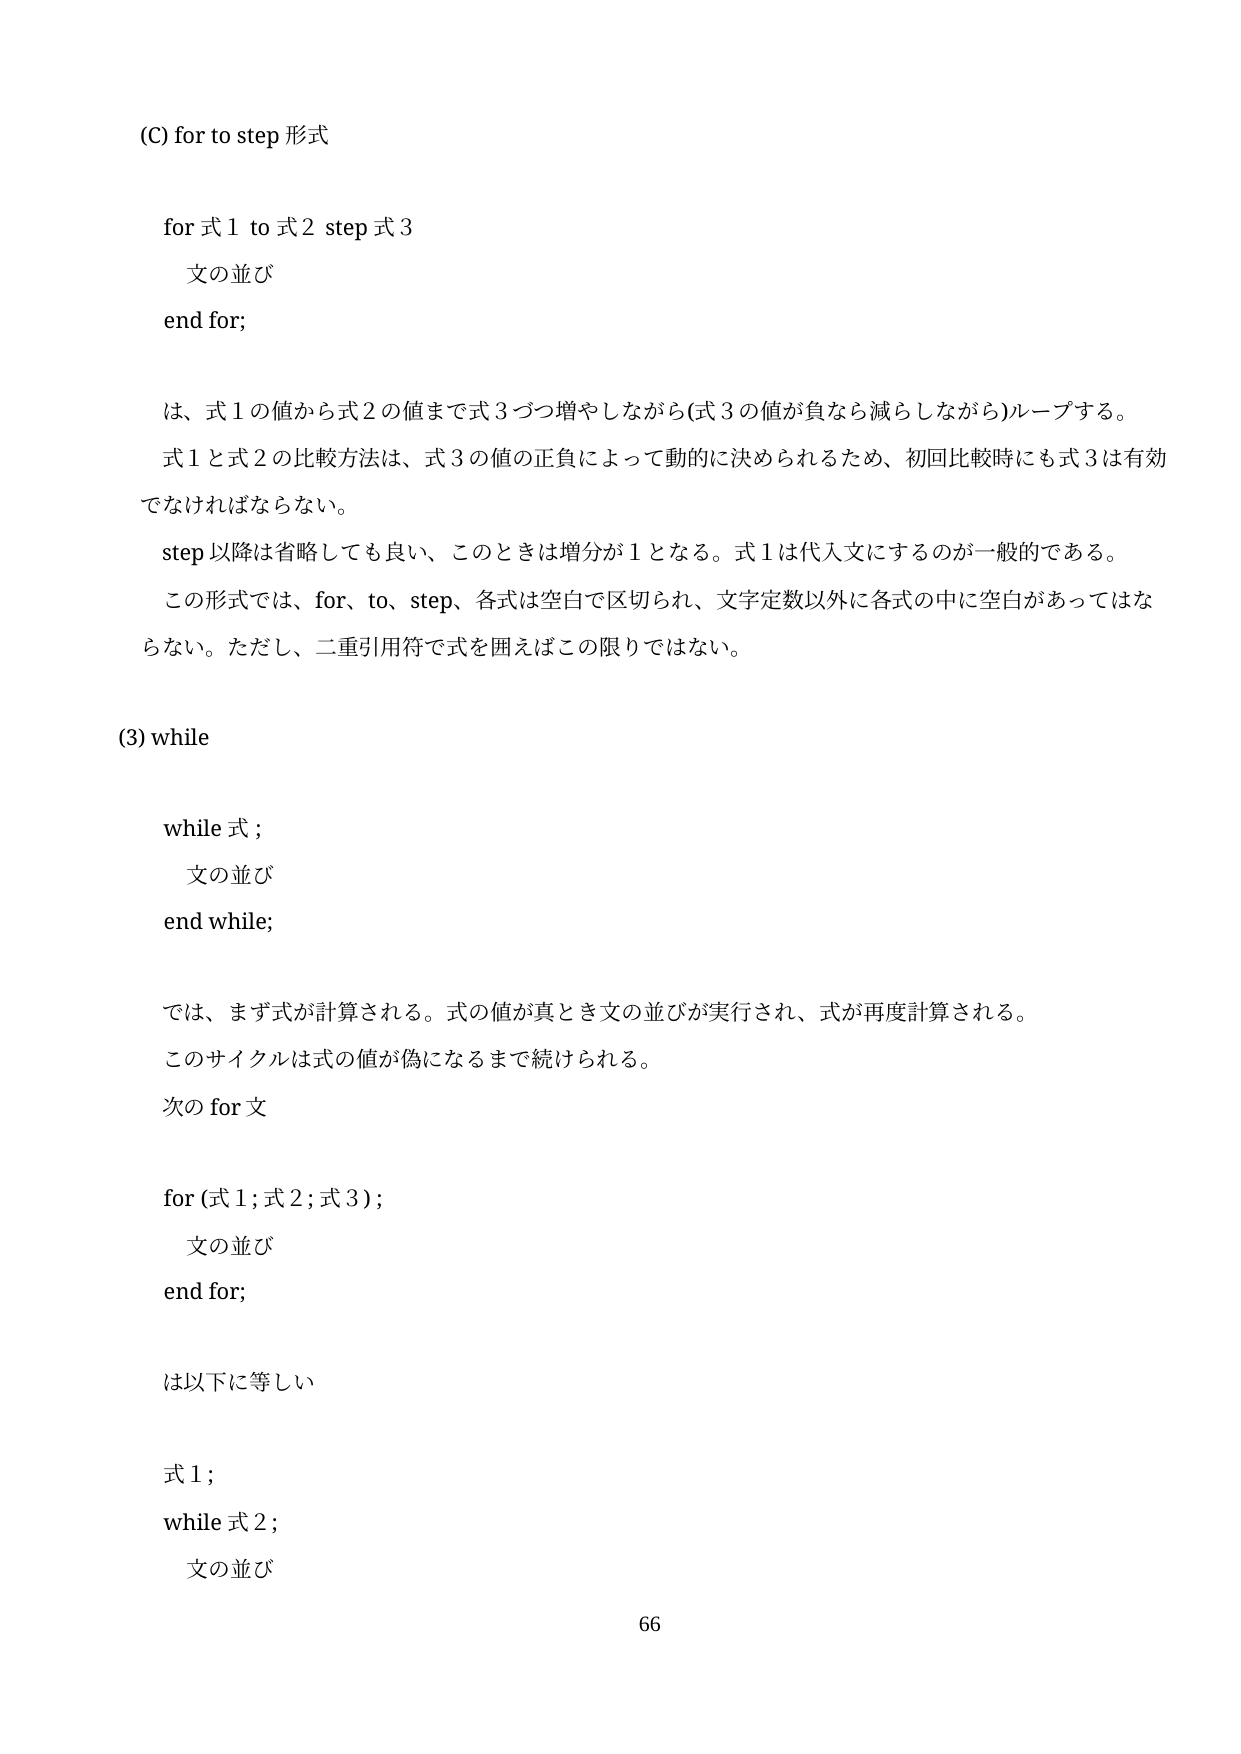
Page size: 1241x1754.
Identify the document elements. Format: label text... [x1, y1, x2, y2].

text end for; [118, 1276, 1181, 1306]
text は、式１の値から式２の値まで式３づつ増やしながら(式３の値が負なら減らしながら)ループする。 [118, 394, 1181, 426]
text (C) for to step 形式 [118, 118, 1181, 150]
text 文の並び [118, 859, 1181, 890]
text では、まず式が計算される。式の値が真とき文の並びが実行され、式が再度計算される。 [118, 995, 1181, 1027]
text らない。ただし、二重引用符で式を囲えばこの限りではない。 [118, 630, 1181, 662]
text でなければならない。 [118, 488, 1181, 520]
text 次のfor文 [118, 1090, 1181, 1121]
text 式１と式２の比較方法は、式３の値の正負によって動的に決められるため、初回比較時にも式３は有効 [118, 441, 1181, 473]
text end for; [118, 304, 1181, 334]
text end while; [118, 906, 1181, 936]
text while 式２; [118, 1505, 1181, 1536]
text この形式では、for、to、step、各式は空白で区切られ、文字定数以外に各式の中に空白があってはな [118, 583, 1181, 614]
text while 式 ; [118, 811, 1181, 843]
text このサイクルは式の値が偽になるまで続けられる。 [118, 1042, 1181, 1074]
text (3) while [118, 722, 1181, 752]
text for 式１ to 式２ step 式３ [118, 210, 1181, 242]
text は以下に等しい [118, 1366, 1181, 1397]
text 文の並び [118, 257, 1181, 289]
text for (式１; 式２; 式３) ; [118, 1182, 1181, 1213]
text 文の並び [118, 1229, 1181, 1260]
text 式１; [118, 1457, 1181, 1489]
text 文の並び [118, 1552, 1181, 1583]
text step以降は省略しても良い、このときは増分が１となる。式１は代入文にするのが一般的である。 [118, 536, 1181, 567]
